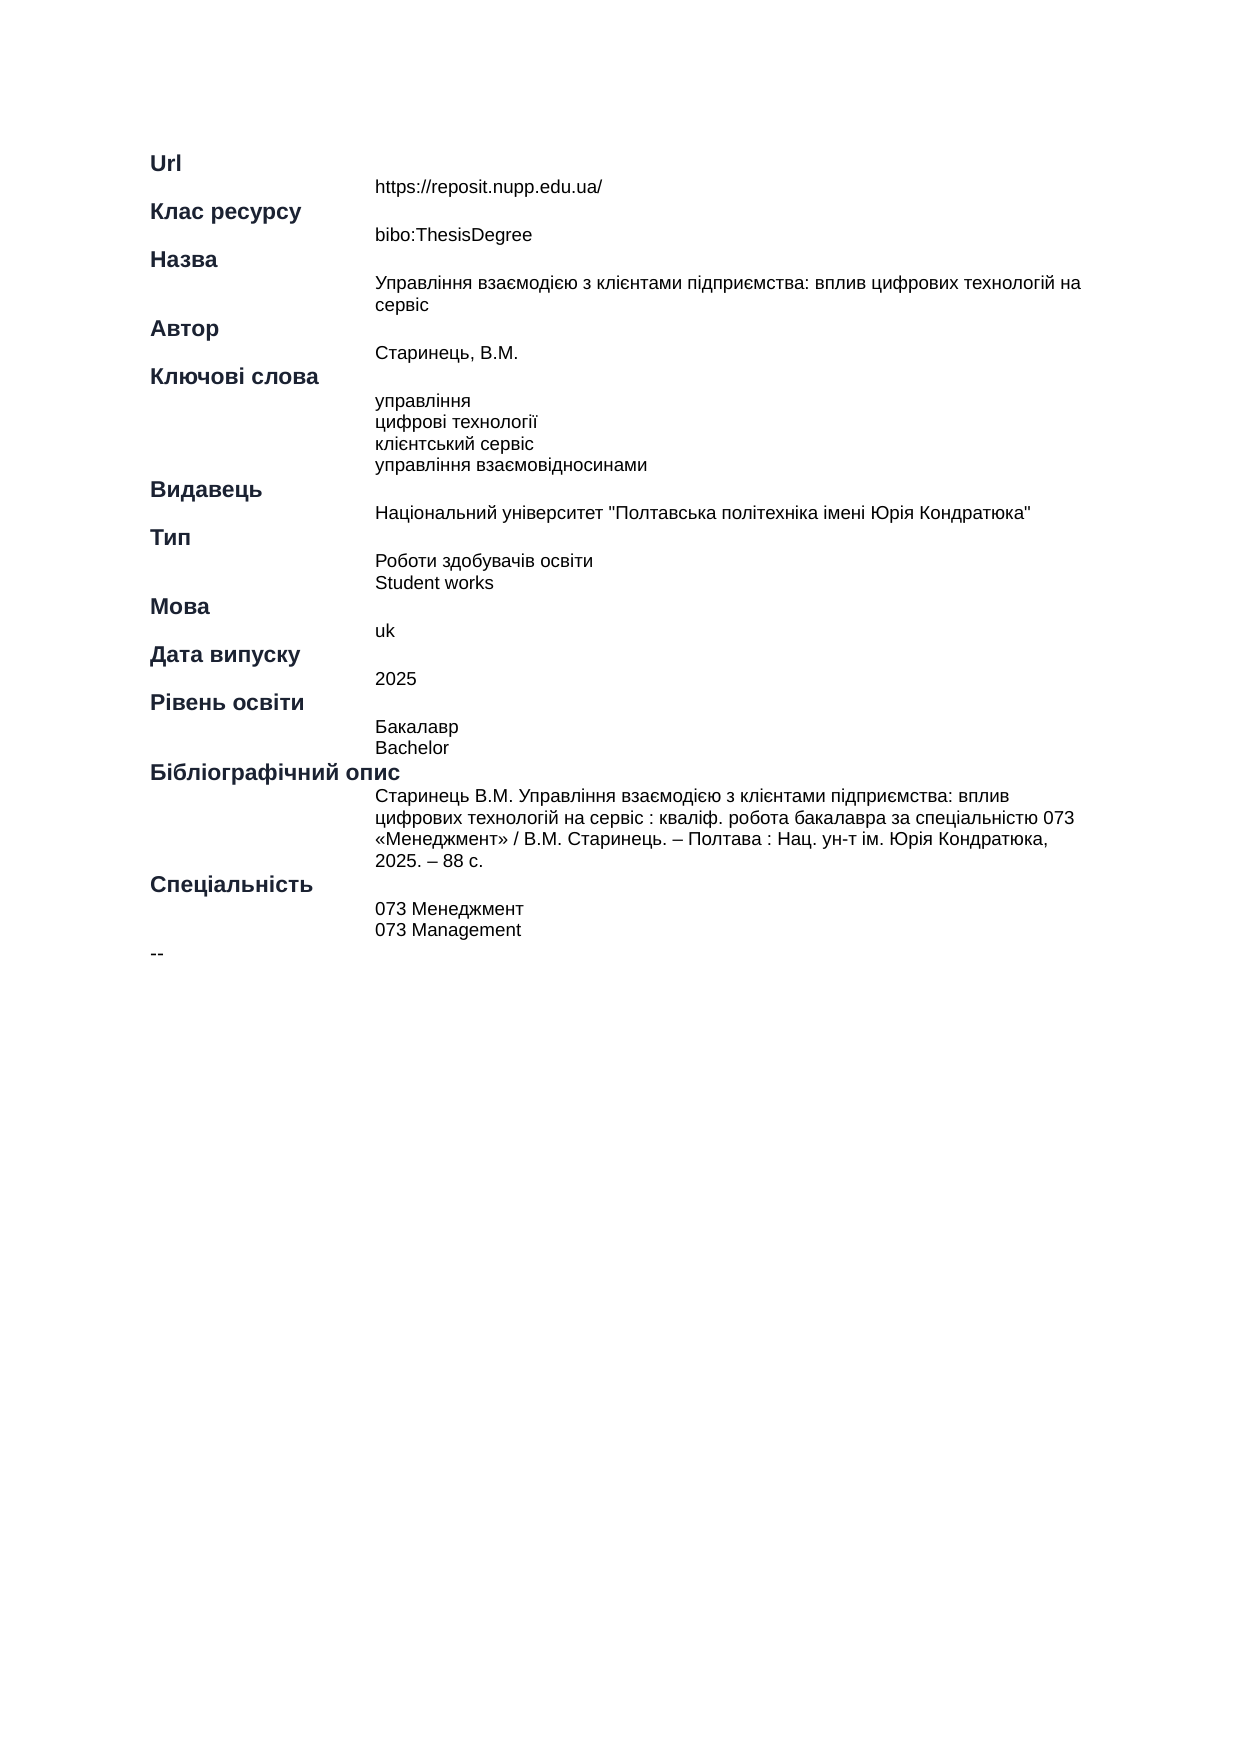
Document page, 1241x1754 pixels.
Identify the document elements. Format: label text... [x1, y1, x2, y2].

text Старинець В.М. Управління взаємодією з клієнтами підприємства: вплив цифрових технологій на сервіс : кваліф. робота бакалавра за спеціальністю 073 «Менеджмент» / В.М. Старинець. – Полтава : Нац. ун-т ім. Юрія Кондратюка, 2025. – 88 с. [375, 785, 1090, 871]
text клієнтський сервіс [375, 433, 1090, 454]
text Старинець, В.М. [375, 342, 1090, 363]
text Національний університет "Полтавська політехніка імені Юрія Кондратюка" [375, 502, 1090, 524]
text bibo:ThesisDegree [375, 224, 1090, 246]
text 073 Менеджмент [375, 897, 1090, 919]
text управління взаємовідносинами [375, 454, 1090, 476]
text Роботи здобувачів освіти [375, 550, 1090, 572]
text Рівень освіти [150, 689, 1090, 715]
text uk [375, 619, 1090, 641]
text Мова [150, 593, 1090, 619]
text Student works [375, 572, 1090, 593]
text Бакалавр [375, 715, 1090, 737]
text https://reposit.nupp.edu.ua/ [375, 176, 1090, 198]
text 073 Management [375, 919, 1090, 941]
text Тип [150, 524, 1090, 550]
text управління [375, 389, 1090, 411]
text Клас ресурсу [150, 198, 1090, 224]
text Url [150, 150, 1090, 176]
text Бібліографічний опис [150, 758, 1090, 785]
text -- [150, 941, 1090, 964]
text Управління взаємодією з клієнтами підприємства: вплив цифрових технологій на сервіс [375, 272, 1090, 315]
text Bachelor [375, 737, 1090, 758]
text Назва [150, 246, 1090, 272]
text Видавець [150, 476, 1090, 502]
text цифрові технології [375, 411, 1090, 433]
text Ключові слова [150, 363, 1090, 389]
text Дата випуску [150, 641, 1090, 667]
text Автор [150, 315, 1090, 342]
text 2025 [375, 667, 1090, 689]
text Спеціальність [150, 871, 1090, 897]
